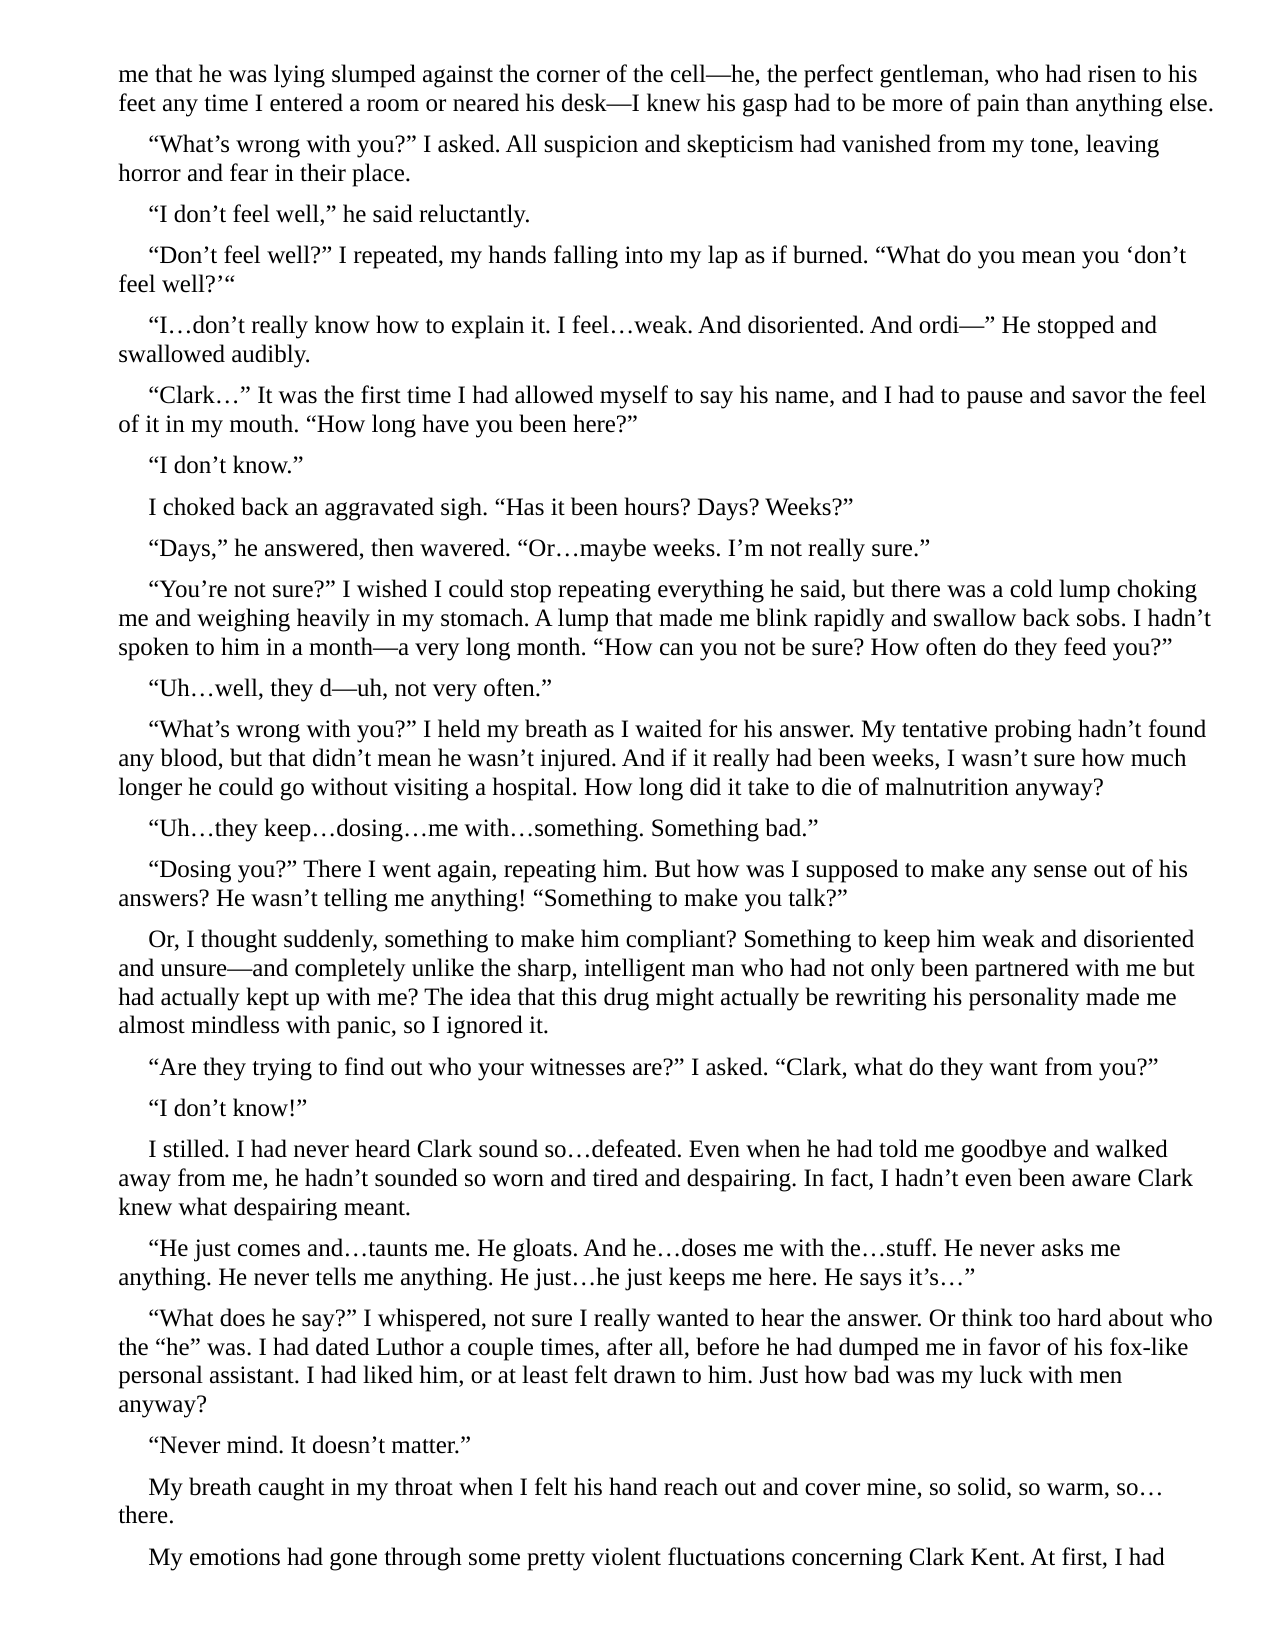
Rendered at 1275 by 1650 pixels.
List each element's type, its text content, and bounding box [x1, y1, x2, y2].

text I choked back an aggravated sigh. “Has it been hours? Days? Weeks?” [118, 492, 1216, 520]
text “Uh…they keep…dosing…me with…something. Something bad.” [118, 813, 1216, 842]
text “Days,” he answered, then wavered. “Or…maybe weeks. I’m not really sure.” [118, 533, 1216, 562]
text “I don’t know!” [118, 1093, 1216, 1122]
text I stilled. I had never heard Clark sound so…defeated. Even when he had told me goodbye and walked away from me, he hadn’t sounded so worn and tired and despairing. In fact, I hadn’t even been aware Clark knew what despairing meant. [118, 1134, 1216, 1220]
text “Clark…” It was the first time I had allowed myself to say his name, and I had to pause and savor the feel of it in my mouth. “How long have you been here?” [118, 380, 1216, 438]
text My breath caught in my throat when I felt his hand reach out and cover mine, so solid, so warm, so…there. [118, 1472, 1216, 1529]
text “I don’t know.” [118, 450, 1216, 479]
text “Don’t feel well?” I repeated, my hands falling into my lap as if burned. “What do you mean you ‘don’t feel well?’“ [118, 240, 1216, 298]
text “I don’t feel well,” he said reluctantly. [118, 199, 1216, 228]
text “He just comes and…taunts me. He gloats. And he…doses me with the…stuff. He never asks me anything. He never tells me anything. He just…he just keeps me here. He says it’s…” [118, 1233, 1216, 1290]
text “What’s wrong with you?” I asked. All suspicion and skepticism had vanished from my tone, leaving horror and fear in their place. [118, 129, 1216, 187]
text “What’s wrong with you?” I held my breath as I waited for his answer. My tentative probing hadn’t found any blood, but that didn’t mean he wasn’t injured. And if it really had been weeks, I wasn’t sure how much longer he could go without visiting a hospital. How long did it take to die of malnutrition anyway? [118, 714, 1216, 800]
text “Are they trying to find out who your witnesses are?” I asked. “Clark, what do they want from you?” [118, 1052, 1216, 1080]
text “What does he say?” I whispered, not sure I really wanted to hear the answer. Or think too hard about who the “he” was. I had dated Luthor a couple times, after all, before he had dumped me in favor of his fox-like personal assistant. I had liked him, or at least felt drawn to him. Just how bad was my luck with men anyway? [118, 1303, 1216, 1418]
text My emotions had gone through some pretty violent fluctuations concerning Clark Kent. At first, I had [118, 1542, 1216, 1570]
text “Never mind. It doesn’t matter.” [118, 1430, 1216, 1459]
text me that he was lying slumped against the corner of the cell—he, the perfect gentleman, who had risen to his feet any time I entered a room or neared his desk—I knew his gasp had to be more of pain than anything else. [118, 59, 1216, 117]
text “Uh…well, they d—uh, not very often.” [118, 673, 1216, 702]
text Or, I thought suddenly, something to make him compliant? Something to keep him weak and disoriented and unsure—and completely unlike the sharp, intelligent man who had not only been partnered with me but had actually kept up with me? The idea that this drug might actually be rewriting his personality made me almost mindless with panic, so I ignored it. [118, 924, 1216, 1039]
text “I…don’t really know how to explain it. I feel…weak. And disoriented. And ordi—” He stopped and swallowed audibly. [118, 310, 1216, 368]
text “You’re not sure?” I wished I could stop repeating everything he said, but there was a cold lump choking me and weighing heavily in my stomach. A lump that made me blink rapidly and swallow back sobs. I hadn’t spoken to him in a month—a very long month. “How can you not be sure? How often do they feed you?” [118, 574, 1216, 660]
text “Dosing you?” There I went again, repeating him. But how was I supposed to make any sense out of his answers? He wasn’t telling me anything! “Something to make you talk?” [118, 854, 1216, 912]
